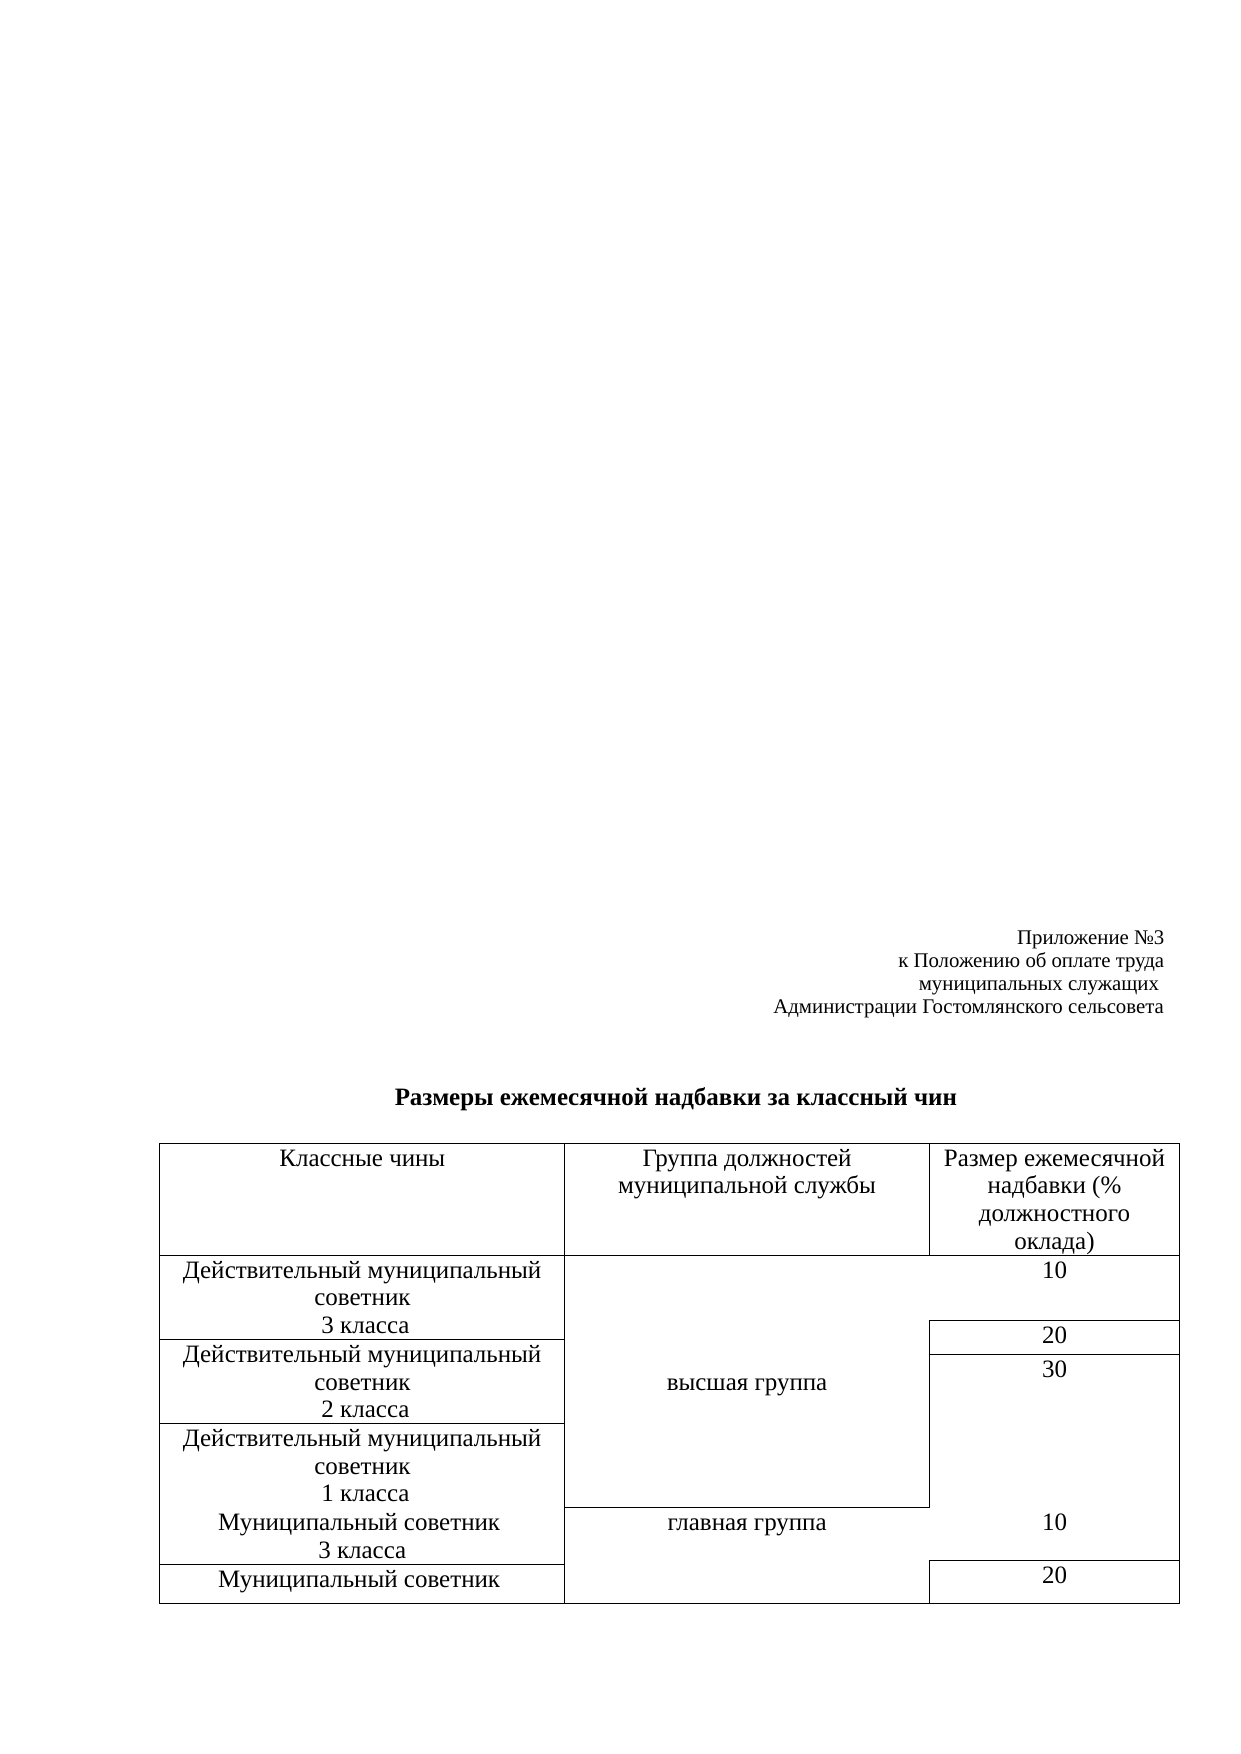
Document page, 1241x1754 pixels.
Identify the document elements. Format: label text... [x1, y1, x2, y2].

table_cell высшая группа [565, 1256, 929, 1507]
table_header Размер ежемесячной надбавки (% должностного оклада) [930, 1144, 1179, 1255]
table_cell Муниципальный советник [160, 1565, 564, 1603]
table_cell 20 [930, 1561, 1179, 1603]
table_cell 30 [930, 1355, 1179, 1507]
table_header Группа должностей муниципальной службы [565, 1144, 929, 1255]
table_header Действительный муниципальный советник 3 класса [160, 1256, 564, 1339]
table_header Муниципальный советник 3 класса [160, 1507, 564, 1564]
table_cell главная группа [565, 1508, 929, 1603]
table_cell 20 [930, 1321, 1179, 1354]
text муниципальных служащих [187, 972, 1164, 995]
table_cell Действительный муниципальный советник 1 класса [160, 1424, 564, 1507]
table_header 10 [929, 1507, 1179, 1560]
table_header 10 [929, 1256, 1179, 1320]
table_header Классные чины [160, 1144, 564, 1255]
text к Положению об оплате труда [187, 949, 1164, 972]
table_cell Действительный муниципальный советник 2 класса [160, 1340, 564, 1423]
text Размеры ежемесячной надбавки за классный чин [187, 1083, 1164, 1111]
text Администрации Гостомлянского сельсовета [187, 995, 1164, 1018]
text Приложение №3 [187, 926, 1164, 949]
